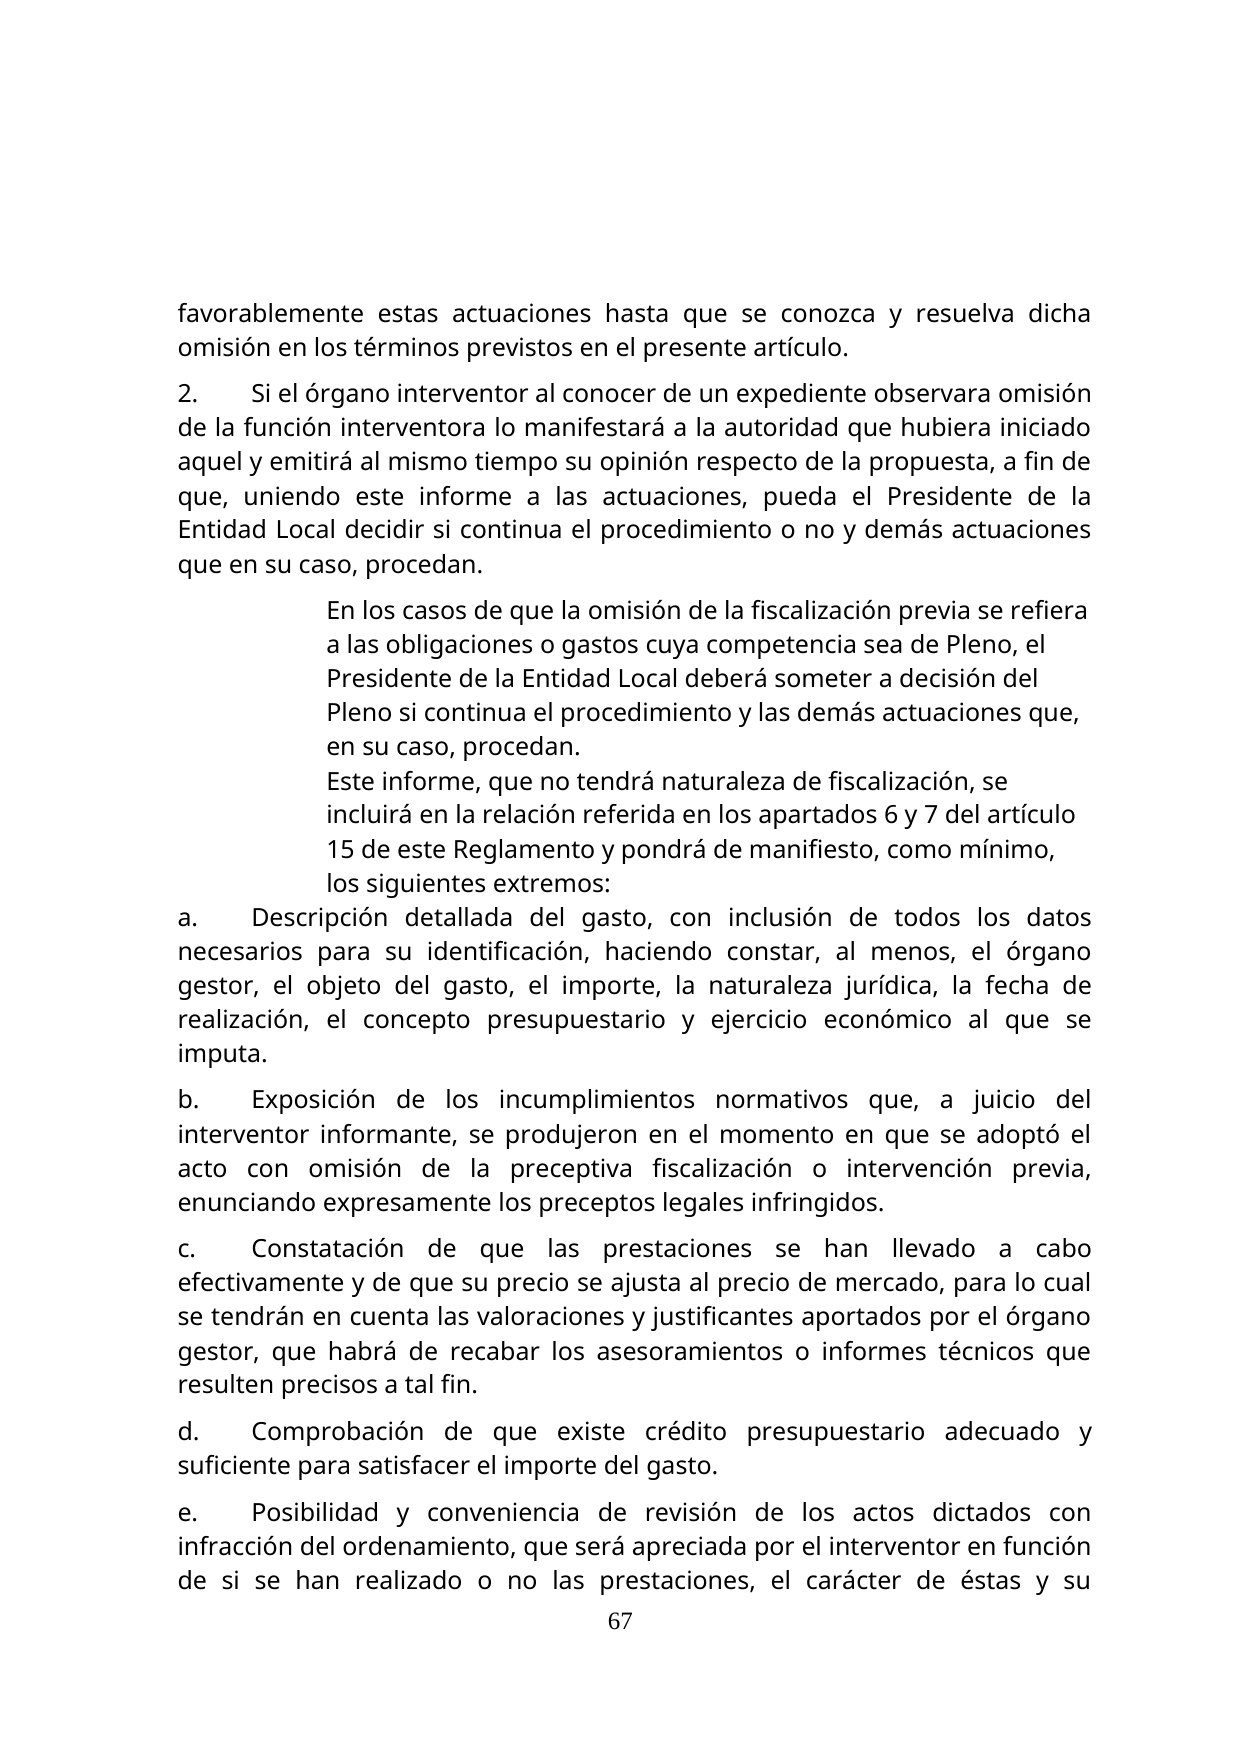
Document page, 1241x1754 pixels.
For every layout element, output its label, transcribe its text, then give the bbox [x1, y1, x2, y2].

list Posibilidad y conveniencia de revisión de los actos dictados con infracción del ordenamiento, que será apreciada por el interventor en función de si se han realizado o no las prestaciones, el carácter de éstas y su [177, 1494, 1093, 1597]
list Si el órgano interventor al conocer de un expediente observara omisión de la función interventora lo manifestará a la autoridad que hubiera iniciado aquel y emitirá al mismo tiempo su opinión respecto de la propuesta, a fin de que, uniendo este informe a las actuaciones, pueda el Presidente de la Entidad Local decidir si continua el procedimiento o no y demás actuaciones que en su caso, procedan. [177, 376, 1093, 580]
list Descripción detallada del gasto, con inclusión de todos los datos necesarios para su identificación, haciendo constar, al menos, el órgano gestor, el objeto del gasto, el importe, la naturaleza jurídica, la fecha de realización, el concepto presupuestario y ejercicio económico al que se imputa. [177, 899, 1093, 1070]
list Exposición de los incumplimientos normativos que, a juicio del interventor informante, se produjeron en el momento en que se adoptó el acto con omisión de la preceptiva fiscalización o intervención previa, enunciando expresamente los preceptos legales infringidos. [177, 1082, 1093, 1218]
list favorablemente estas actuaciones hasta que se conozca y resuelva dicha omisión en los términos previstos en el presente artículo. [177, 295, 1093, 363]
list Comprobación de que existe crédito presupuestario adecuado y suficiente para satisfacer el importe del gasto. [177, 1414, 1093, 1482]
list Constatación de que las prestaciones se han llevado a cabo efectivamente y de que su precio se ajusta al precio de mercado, para lo cual se tendrán en cuenta las valoraciones y justificantes aportados por el órgano gestor, que habrá de recabar los asesoramientos o informes técnicos que resulten precisos a tal fin. [177, 1231, 1093, 1401]
text Este informe, que no tendrá naturaleza de fiscalización, se incluirá en la relación referida en los apartados 6 y 7 del artículo 15 de este Reglamento y pondrá de manifiesto, como mínimo, los siguientes extremos: [326, 763, 1093, 899]
text En los casos de que la omisión de la fiscalización previa se refiera a las obligaciones o gastos cuya competencia sea de Pleno, el Presidente de la Entidad Local deberá someter a decisión del Pleno si continua el procedimiento y las demás actuaciones que, en su caso, procedan. [326, 593, 1093, 763]
